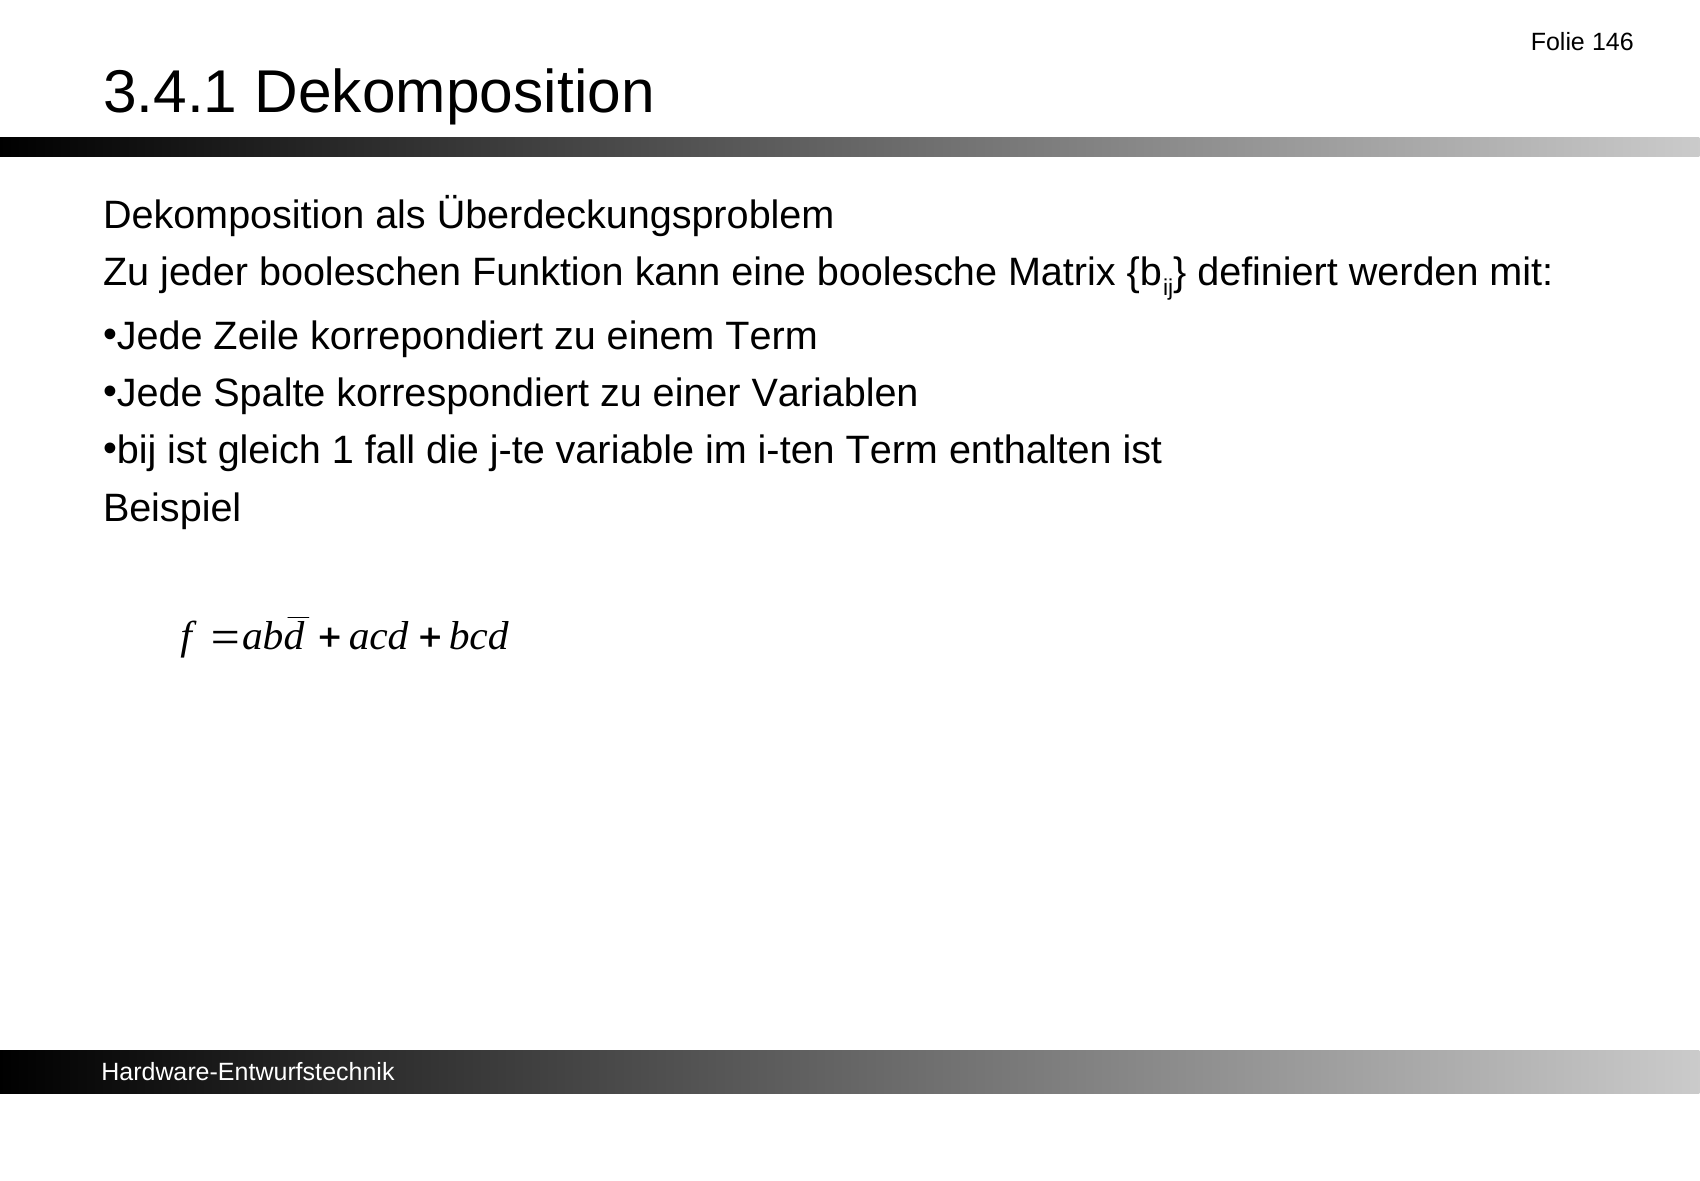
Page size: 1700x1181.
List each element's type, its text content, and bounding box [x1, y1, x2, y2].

chart [170, 611, 626, 664]
list Dekomposition als Überdeckungsproblem Zu jeder booleschen Funktion kann eine boolesche Matrix {bij} definiert werden mit: Jede Zeile korrepondiert zu einem Term Jede Spalte korrespondiert zu einer Variablen bij ist gleich 1 fall die j-te variable im i-ten Term enthalten ist Beispiel [87, 181, 1613, 1000]
title 3.4.1 Dekomposition [87, 36, 1421, 142]
